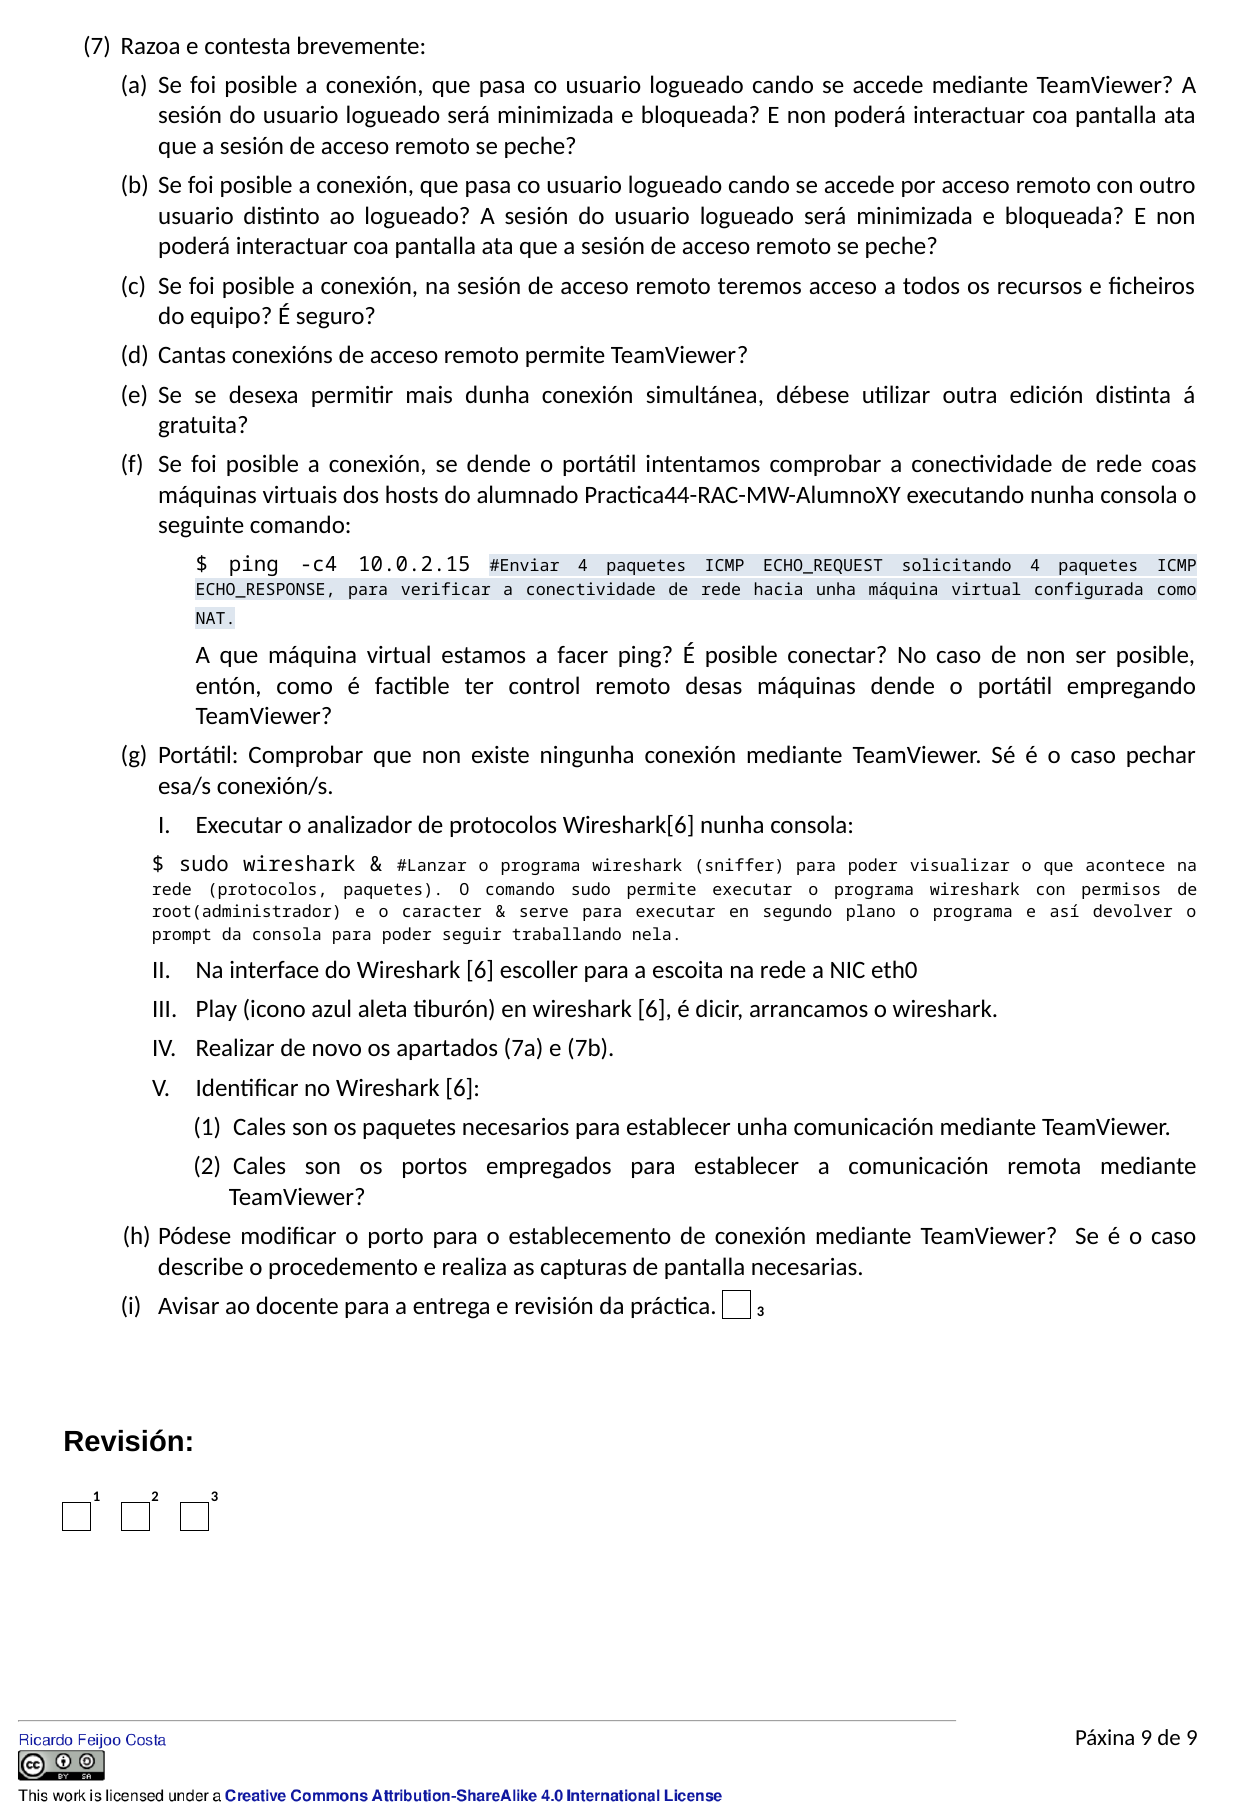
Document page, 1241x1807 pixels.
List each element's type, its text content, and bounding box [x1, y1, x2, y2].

list Play (icono azul aleta tiburón) en wireshark [6], é dicir, arrancamos o wireshark. [152, 993, 1197, 1024]
list Avisar ao docente para a entrega e revisión da práctica. 3 [120, 1290, 1197, 1321]
subtitle Revisión: [28, 1424, 1197, 1458]
list Se foi posible a conexión, que pasa co usuario logueado cando se accede mediante TeamViewer? A sesión do usuario logueado será minimizada e bloqueada? E non poderá interactuar coa pantalla ata que a sesión de acceso remoto se peche? [120, 69, 1197, 161]
list Se foi posible a conexión, na sesión de acceso remoto teremos acceso a todos os recursos e ficheiros do equipo? É seguro? [120, 270, 1197, 331]
picture [8, 1715, 957, 1806]
list Se foi posible a conexión, se dende o portátil intentamos comprobar a conectividade de rede coas máquinas virtuais dos hosts do alumnado Practica44-RAC-MW-AlumnoXY executando nunha consola o seguinte comando: [120, 449, 1197, 540]
list Pódese modificar o porto para o establecemento de conexión mediante TeamViewer? Se é o caso describe o procedemento e realiza as capturas de pantalla necesarias. [122, 1220, 1197, 1281]
list Se foi posible a conexión, que pasa co usuario logueado cando se accede por acceso remoto con outro usuario distinto ao logueado? A sesión do usuario logueado será minimizada e bloqueada? E non poderá interactuar coa pantalla ata que a sesión de acceso remoto se peche? [120, 169, 1197, 261]
list Executar o analizador de protocolos Wireshark[6] nunha consola: [158, 809, 1197, 840]
list $ sudo wireshark & #Lanzar o programa wireshark (sniffer) para poder visualizar o que acontece na rede (protocolos, paquetes). O comando sudo permite executar o programa wireshark con permisos de root(administrador) e o caracter & serve para executar en segundo plano o programa e así devolver o prompt da consola para poder seguir traballando nela. [116, 849, 1197, 945]
list Na interface do Wireshark [6] escoller para a escoita na rede a NIC eth0 [152, 954, 1197, 984]
list $ ping -c4 10.0.2.15 #Enviar 4 paquetes ICMP ECHO_REQUEST solicitando 4 paquetes ICMP ECHO_RESPONSE, para verificar a conectividade de rede hacia unha máquina virtual configurada como NAT. [158, 549, 1197, 631]
list Cantas conexións de acceso remoto permite TeamViewer? [120, 339, 1197, 370]
list Identificar no Wireshark [6]: [152, 1072, 1197, 1102]
list Cales son os portos empregados para establecer a comunicación remota mediante TeamViewer? [193, 1150, 1197, 1211]
list Portátil: Comprobar que non existe ningunha conexión mediante TeamViewer. Sé é o caso pechar esa/s conexión/s. [120, 740, 1197, 801]
list 1 2 3 [57, 1475, 1197, 1506]
list Se se desexa permitir mais dunha conexión simultánea, débese utilizar outra edición distinta á gratuita? [120, 379, 1197, 440]
list Cales son os paquetes necesarios para establecer unha comunicación mediante TeamViewer. [193, 1111, 1197, 1142]
list A que máquina virtual estamos a facer ping? É posible conectar? No caso de non ser posible, entón, como é factible ter control remoto desas máquinas dende o portátil empregando TeamViewer? [158, 639, 1197, 731]
list Razoa e contesta brevemente: [83, 30, 1197, 60]
list Realizar de novo os apartados (7a) e (7b). [152, 1033, 1197, 1063]
